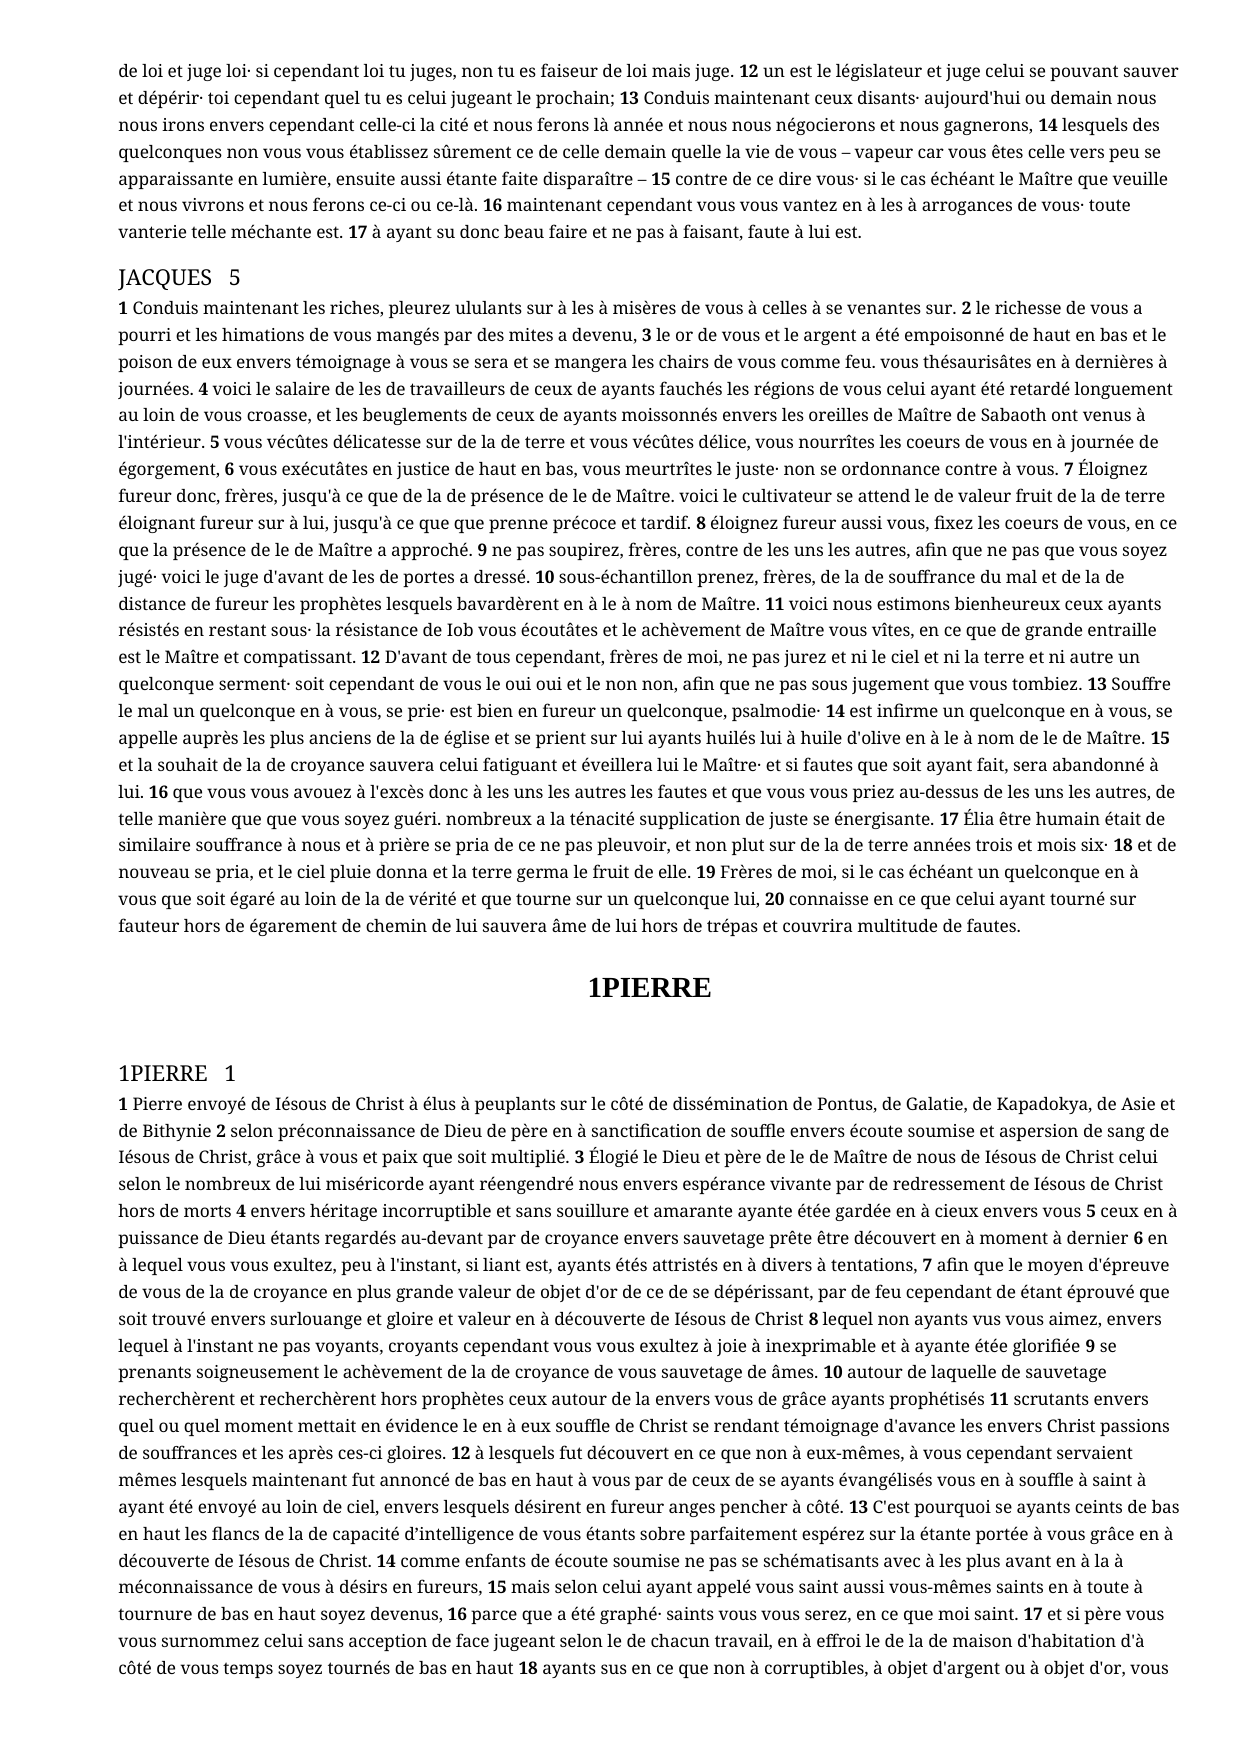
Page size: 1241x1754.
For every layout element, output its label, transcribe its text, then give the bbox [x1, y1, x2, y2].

text JACQUES 5 [118, 262, 1181, 292]
text 1 Conduis maintenant les riches, pleurez ululants sur à les à misères de vous à celles à se venantes sur. 2 le richesse de vous a pourri et les himations de vous mangés par des mites a devenu, 3 le or de vous et le argent a été empoisonné de haut en bas et le poison de eux envers témoignage à vous se sera et se mangera les chairs de vous comme feu. vous thésaurisâtes en à dernières à journées. 4 voici le salaire de les de travailleurs de ceux de ayants fauchés les régions de vous celui ayant été retardé longuement au loin de vous croasse, et les beuglements de ceux de ayants moissonnés envers les oreilles de Maître de Sabaoth ont venus à l'intérieur. 5 vous vécûtes délicatesse sur de la de terre et vous vécûtes délice, vous nourrîtes les coeurs de vous en à journée de égorgement, 6 vous exécutâtes en justice de haut en bas, vous meurtrîtes le juste· non se ordonnance contre à vous. 7 Éloignez fureur donc, frères, jusqu'à ce que de la de présence de le de Maître. voici le cultivateur se attend le de valeur fruit de la de terre éloignant fureur sur à lui, jusqu'à ce que que prenne précoce et tardif. 8 éloignez fureur aussi vous, fixez les coeurs de vous, en ce que la présence de le de Maître a approché. 9 ne pas soupirez, frères, contre de les uns les autres, afin que ne pas que vous soyez jugé· voici le juge d'avant de les de portes a dressé. 10 sous-échantillon prenez, frères, de la de souffrance du mal et de la de distance de fureur les prophètes lesquels bavardèrent en à le à nom de Maître. 11 voici nous estimons bienheureux ceux ayants résistés en restant sous· la résistance de Iob vous écoutâtes et le achèvement de Maître vous vîtes, en ce que de grande entraille est le Maître et compatissant. 12 D'avant de tous cependant, frères de moi, ne pas jurez et ni le ciel et ni la terre et ni autre un quelconque serment· soit cependant de vous le oui oui et le non non, afin que ne pas sous jugement que vous tombiez. 13 Souffre le mal un quelconque en à vous, se prie· est bien en fureur un quelconque, psalmodie· 14 est infirme un quelconque en à vous, se appelle auprès les plus anciens de la de église et se prient sur lui ayants huilés lui à huile d'olive en à le à nom de le de Maître. 15 et la souhait de la de croyance sauvera celui fatiguant et éveillera lui le Maître· et si fautes que soit ayant fait, sera abandonné à lui. 16 que vous vous avouez à l'excès donc à les uns les autres les fautes et que vous vous priez au-dessus de les uns les autres, de telle manière que que vous soyez guéri. nombreux a la ténacité supplication de juste se énergisante. 17 Élia être humain était de similaire souffrance à nous et à prière se pria de ce ne pas pleuvoir, et non plut sur de la de terre années trois et mois six· 18 et de nouveau se pria, et le ciel pluie donna et la terre germa le fruit de elle. 19 Frères de moi, si le cas échéant un quelconque en à vous que soit égaré au loin de la de vérité et que tourne sur un quelconque lui, 20 connaisse en ce que celui ayant tourné sur fauteur hors de égarement de chemin de lui sauvera âme de lui hors de trépas et couvrira multitude de fautes. [118, 296, 1181, 937]
text 1PIERRE 1 [118, 1058, 1181, 1087]
text de loi et juge loi· si cependant loi tu juges, non tu es faiseur de loi mais juge. 12 un est le législateur et juge celui se pouvant sauver et dépérir· toi cependant quel tu es celui jugeant le prochain; 13 Conduis maintenant ceux disants· aujourd'hui ou demain nous nous irons envers cependant celle-ci la cité et nous ferons là année et nous nous négocierons et nous gagnerons, 14 lesquels des quelconques non vous vous établissez sûrement ce de celle demain quelle la vie de vous – vapeur car vous êtes celle vers peu se apparaissante en lumière, ensuite aussi étante faite disparaître – 15 contre de ce dire vous· si le cas échéant le Maître que veuille et nous vivrons et nous ferons ce-ci ou ce-là. 16 maintenant cependant vous vous vantez en à les à arrogances de vous· toute vanterie telle méchante est. 17 à ayant su donc beau faire et ne pas à faisant, faute à lui est. [118, 59, 1181, 244]
text 1 Pierre envoyé de Iésous de Christ à élus à peuplants sur le côté de dissémination de Pontus, de Galatie, de Kapadokya, de Asie et de Bithynie 2 selon préconnaissance de Dieu de père en à sanctification de souffle envers écoute soumise et aspersion de sang de Iésous de Christ, grâce à vous et paix que soit multiplié. 3 Élogié le Dieu et père de le de Maître de nous de Iésous de Christ celui selon le nombreux de lui miséricorde ayant réengendré nous envers espérance vivante par de redressement de Iésous de Christ hors de morts 4 envers héritage incorruptible et sans souillure et amarante ayante étée gardée en à cieux envers vous 5 ceux en à puissance de Dieu étants regardés au-devant par de croyance envers sauvetage prête être découvert en à moment à dernier 6 en à lequel vous vous exultez, peu à l'instant, si liant est, ayants étés attristés en à divers à tentations, 7 afin que le moyen d'épreuve de vous de la de croyance en plus grande valeur de objet d'or de ce de se dépérissant, par de feu cependant de étant éprouvé que soit trouvé envers surlouange et gloire et valeur en à découverte de Iésous de Christ 8 lequel non ayants vus vous aimez, envers lequel à l'instant ne pas voyants, croyants cependant vous vous exultez à joie à inexprimable et à ayante étée glorifiée 9 se prenants soigneusement le achèvement de la de croyance de vous sauvetage de âmes. 10 autour de laquelle de sauvetage recherchèrent et recherchèrent hors prophètes ceux autour de la envers vous de grâce ayants prophétisés 11 scrutants envers quel ou quel moment mettait en évidence le en à eux souffle de Christ se rendant témoignage d'avance les envers Christ passions de souffrances et les après ces-ci gloires. 12 à lesquels fut découvert en ce que non à eux-mêmes, à vous cependant servaient mêmes lesquels maintenant fut annoncé de bas en haut à vous par de ceux de se ayants évangélisés vous en à souffle à saint à ayant été envoyé au loin de ciel, envers lesquels désirent en fureur anges pencher à côté. 13 C'est pourquoi se ayants ceints de bas en haut les flancs de la de capacité d’intelligence de vous étants sobre parfaitement espérez sur la étante portée à vous grâce en à découverte de Iésous de Christ. 14 comme enfants de écoute soumise ne pas se schématisants avec à les plus avant en à la à méconnaissance de vous à désirs en fureurs, 15 mais selon celui ayant appelé vous saint aussi vous-mêmes saints en à toute à tournure de bas en haut soyez devenus, 16 parce que a été graphé· saints vous vous serez, en ce que moi saint. 17 et si père vous vous surnommez celui sans acception de face jugeant selon le de chacun travail, en à effroi le de la de maison d'habitation d'à côté de vous temps soyez tournés de bas en haut 18 ayants sus en ce que non à corruptibles, à objet d'argent ou à objet d'or, vous [118, 1092, 1181, 1679]
subtitle 1PIERRE [118, 970, 1181, 1004]
